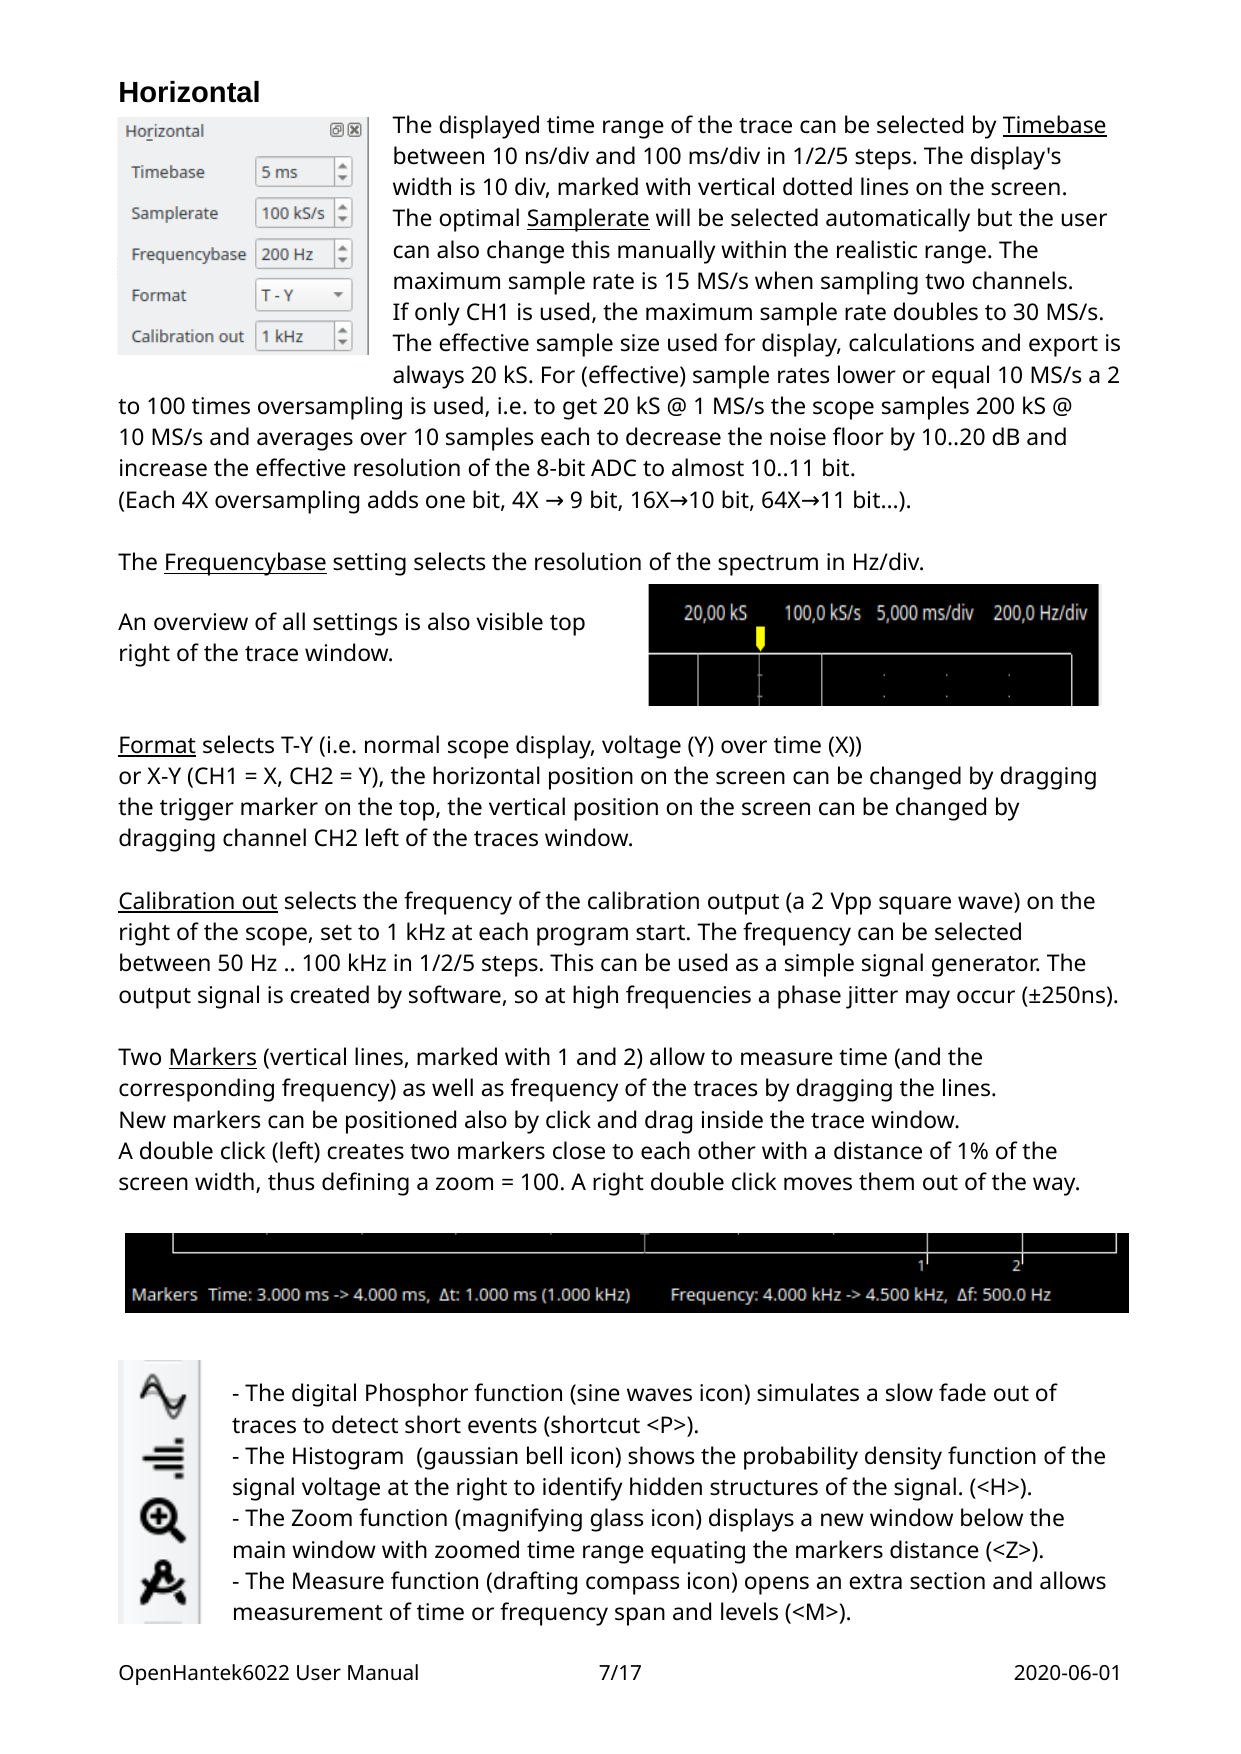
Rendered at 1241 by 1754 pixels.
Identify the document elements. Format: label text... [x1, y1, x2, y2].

text (Each 4X oversampling adds one bit, 4X → 9 bit, 16X→10 bit, 64X→11 bit…). [118, 483, 1122, 515]
text The effective sample size used for display, calculations and export is always 20 kS. For (effective) sample rates lower or equal 10 MS/s a 2 to 100 times oversampling is used, i.e. to get 20 kS @ 1 MS/s the scope samples 200 kS @ 10 MS/s and averages over 10 samples each to decrease the noise floor by 10..20 dB and increase the effective resolution of the 8-bit ADC to almost 10..11 bit. [118, 327, 1122, 483]
text The displayed time range of the trace can be selected by Timebase between 10 ns/div and 100 ms/div in 1/2/5 steps. The display's width is 10 div, marked with vertical dotted lines on the screen. [118, 108, 1122, 202]
text - The digital Phosphor function (sine waves icon) simulates a slow fade out of traces to detect short events (shortcut <P>). [203, 1377, 1122, 1440]
text [118, 296, 368, 327]
picture [648, 584, 1103, 619]
picture [125, 1233, 1129, 1313]
text The optimal Samplerate will be selected automatically but the user can also change this manually within the realistic range. The maximum sample rate is 15 MS/s when sampling two channels. [369, 202, 1122, 296]
text - The Zoom function (magnifying glass icon) displays a new window below the main window with zoomed time range equating the markers distance (<Z>). [203, 1502, 1122, 1565]
text - The Histogram (gaussian bell icon) shows the probability density function of the signal voltage at the right to identify hidden structures of the signal. (<H>). [203, 1440, 1122, 1502]
text Calibration out selects the frequency of the calibration output (a 2 Vpp square wave) on the right of the scope, set to 1 kHz at each program start. The frequency can be selected between 50 Hz .. 100 kHz in 1/2/5 steps. This can be used as a simple signal generator. The output signal is created by software, so at high frequencies a phase jitter may occur (±250ns). [118, 885, 1122, 1010]
subtitle Horizontal [118, 75, 1122, 108]
text An overview of all settings is also visible top right of the trace window. [118, 606, 1122, 668]
text [118, 202, 368, 296]
text The Frequencybase setting selects the resolution of the spectrum in Hz/div. [118, 546, 1122, 577]
text If only CH1 is used, the maximum sample rate doubles to 30 MS/s. [369, 296, 1122, 327]
text A double click (left) creates two markers close to each other with a distance of 1% of the screen width, thus defining a zoom = 100. A right double click moves them out of the way. [118, 1135, 1122, 1197]
text - The Measure function (drafting compass icon) opens an extra section and allows measurement of time or frequency span and levels (<M>). [118, 1565, 1122, 1627]
text Format selects T-Y (i.e. normal scope display, voltage (Y) over time (X)) or X-Y (CH1 = X, CH2 = Y), the horizontal position on the screen can be changed by dragging the trigger marker on the top, the vertical position on the screen can be changed by dragging channel CH2 left of the traces window. [118, 728, 1122, 853]
picture [118, 1360, 203, 1624]
text Two Markers (vertical lines, marked with 1 and 2) allow to measure time (and the corresponding frequency) as well as frequency of the traces by dragging the lines. New markers can be positioned also by click and drag inside the trace window. [118, 1041, 1122, 1135]
